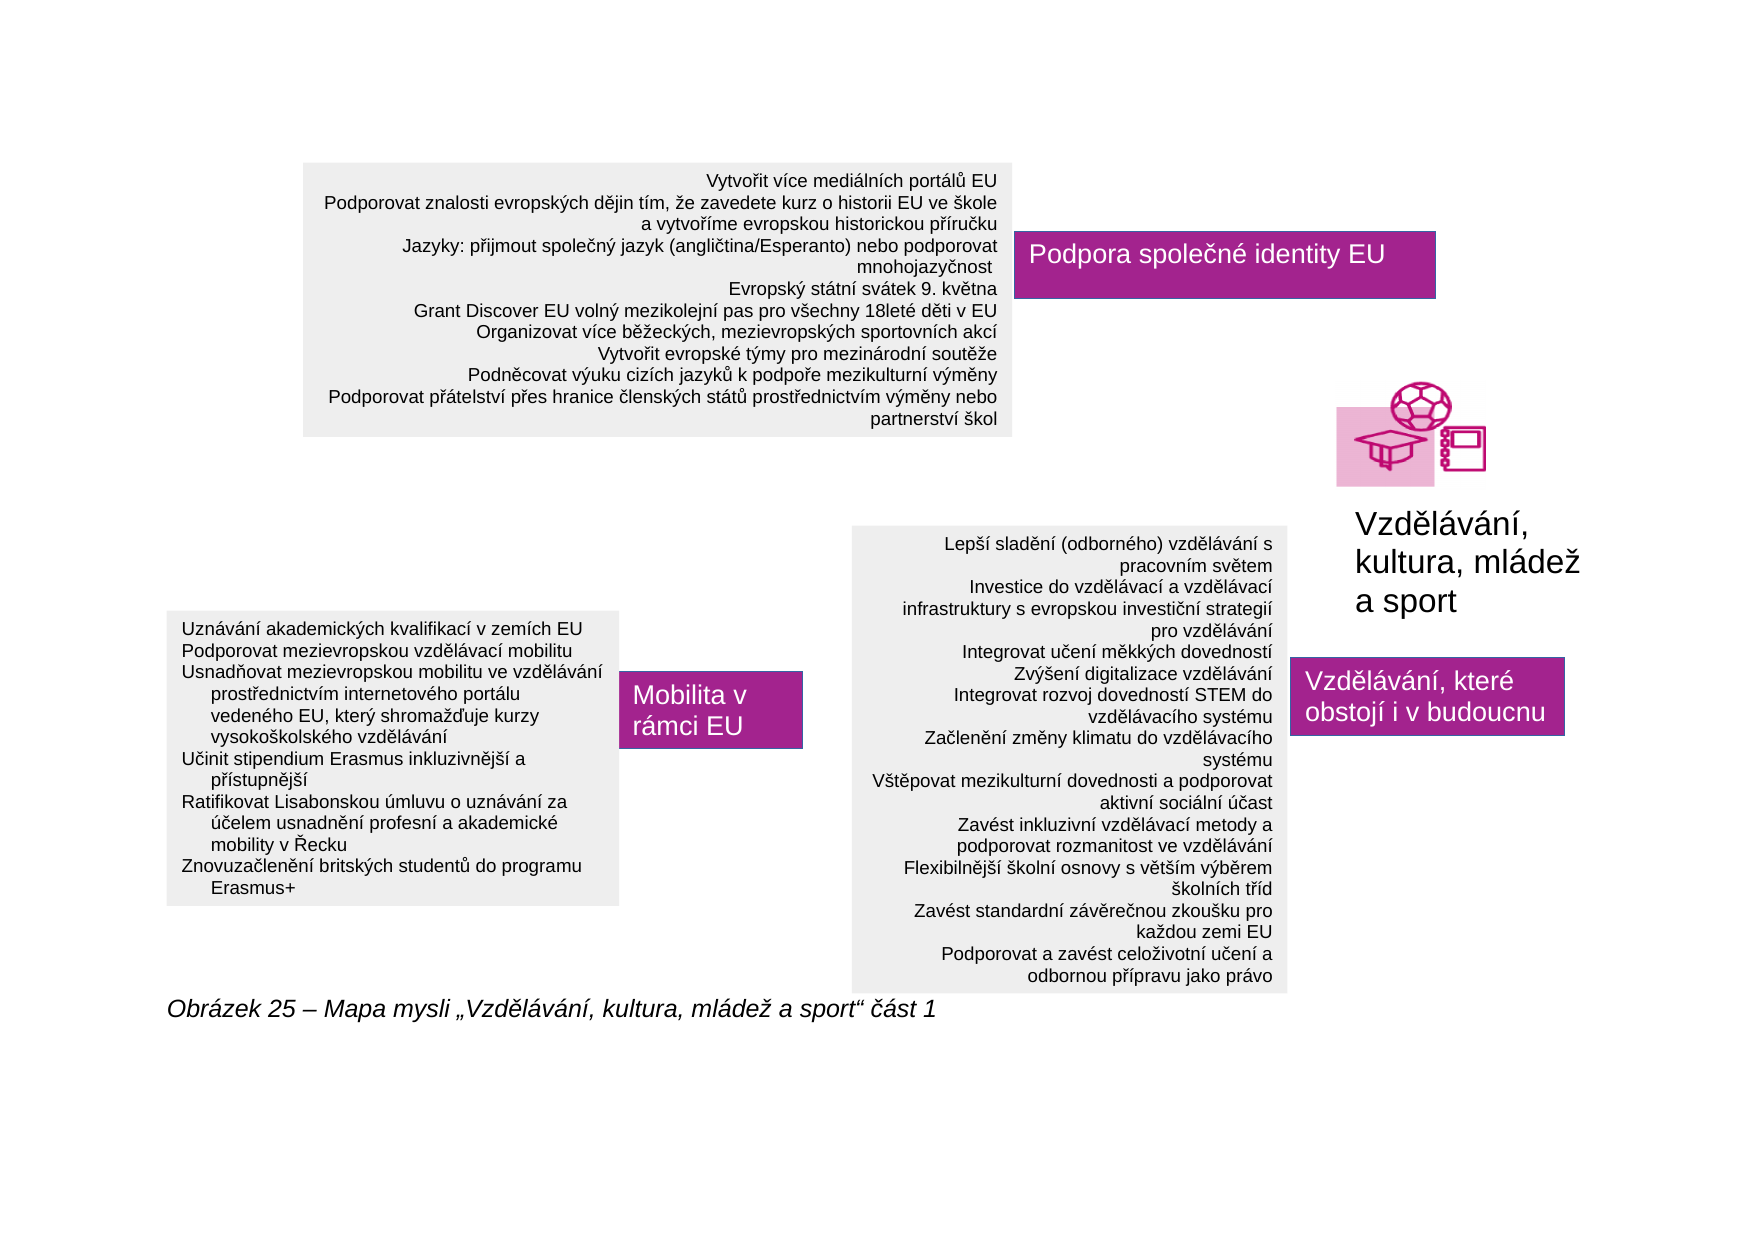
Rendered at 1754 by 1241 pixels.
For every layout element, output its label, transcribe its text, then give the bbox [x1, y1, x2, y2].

text Obrázek 25 – Mapa mysli „Vzdělávání, kultura, mládež a sport“ část 1 [167, 175, 1598, 1022]
picture [1335, 380, 1486, 490]
